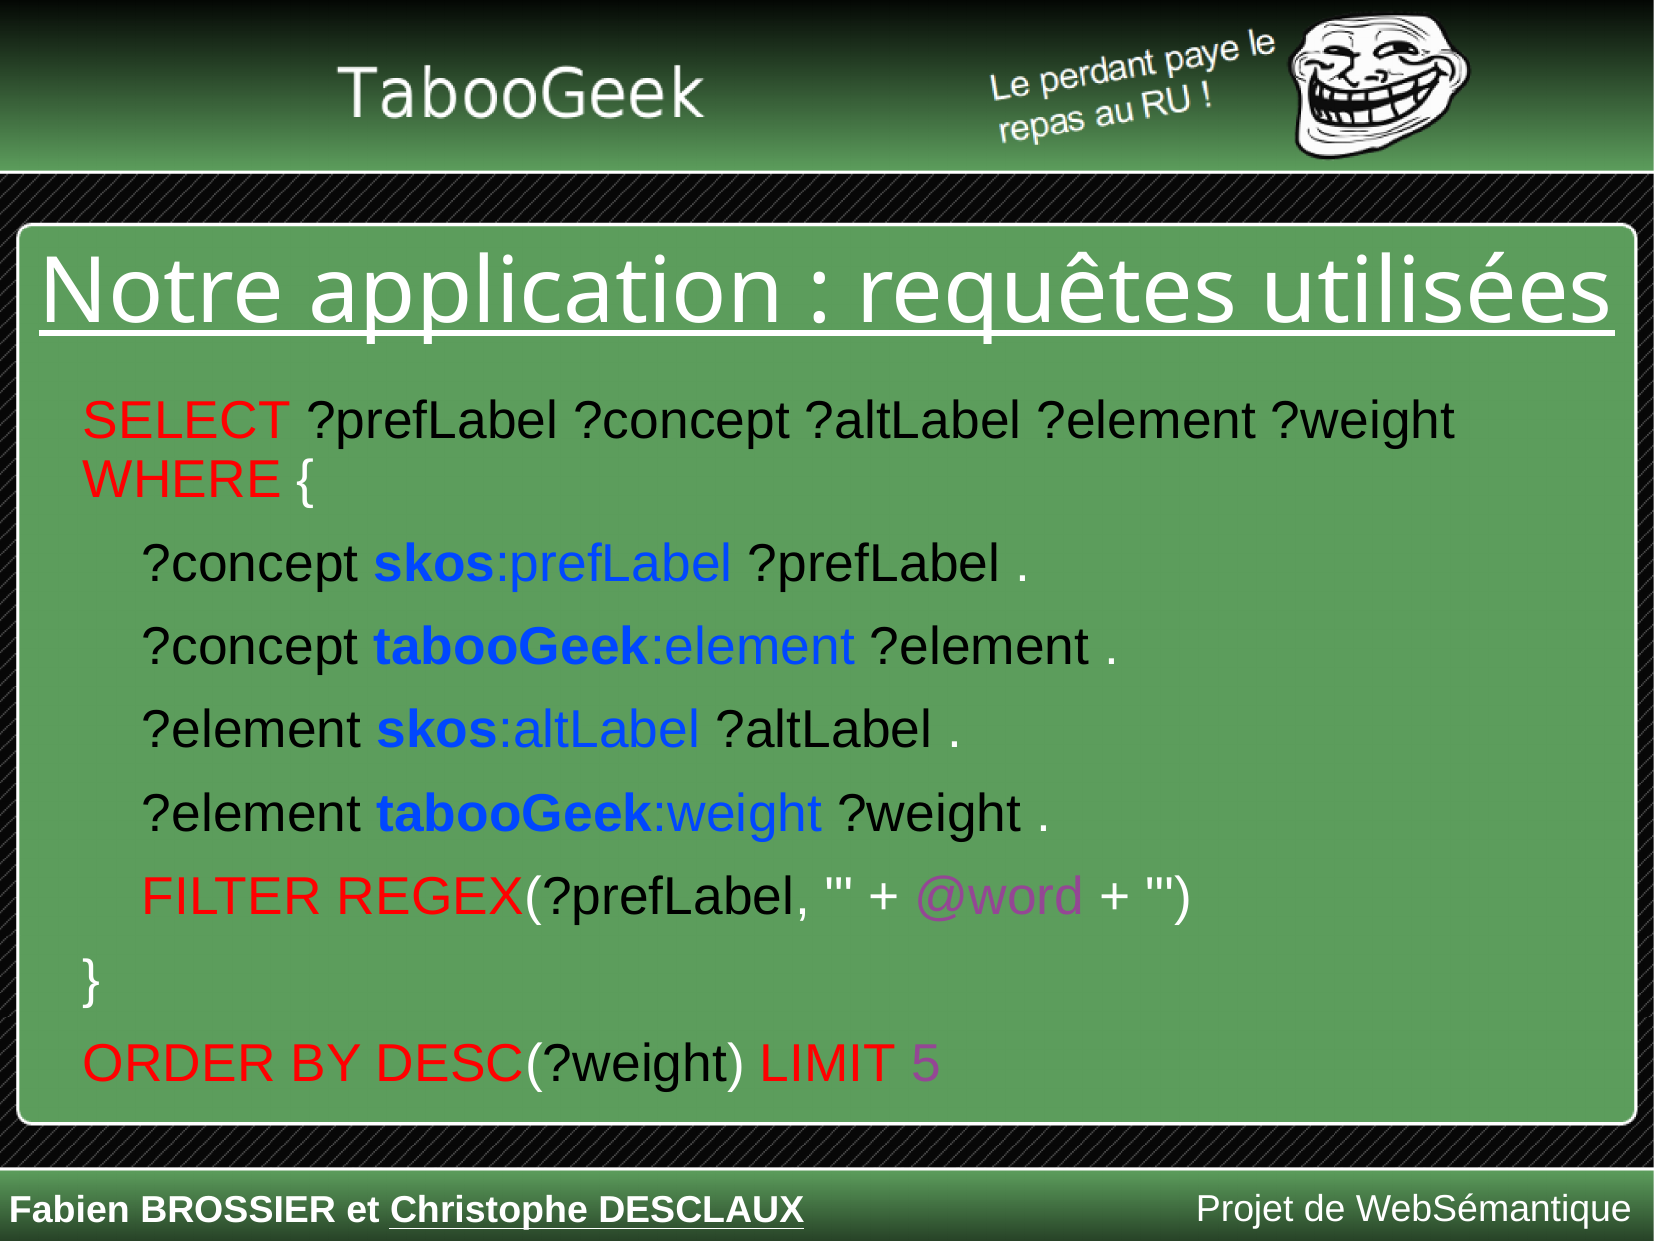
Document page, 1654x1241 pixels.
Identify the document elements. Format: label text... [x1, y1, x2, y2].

picture [0, 0, 1654, 1241]
list SELECT ?prefLabel ?concept ?altLabel ?element ?weight WHERE { ?concept skos:prefLabel ?prefLabel . ?concept tabooGeek:element ?element . ?element skos:altLabel ?altLabel . ?element tabooGeek:weight ?weight . FILTER REGEX(?prefLabel, '" + @word + "') } ORDER BY DESC(?weight) LIMIT 5 [82, 389, 1571, 1099]
title Notre application : requêtes utilisées [35, 213, 1619, 362]
